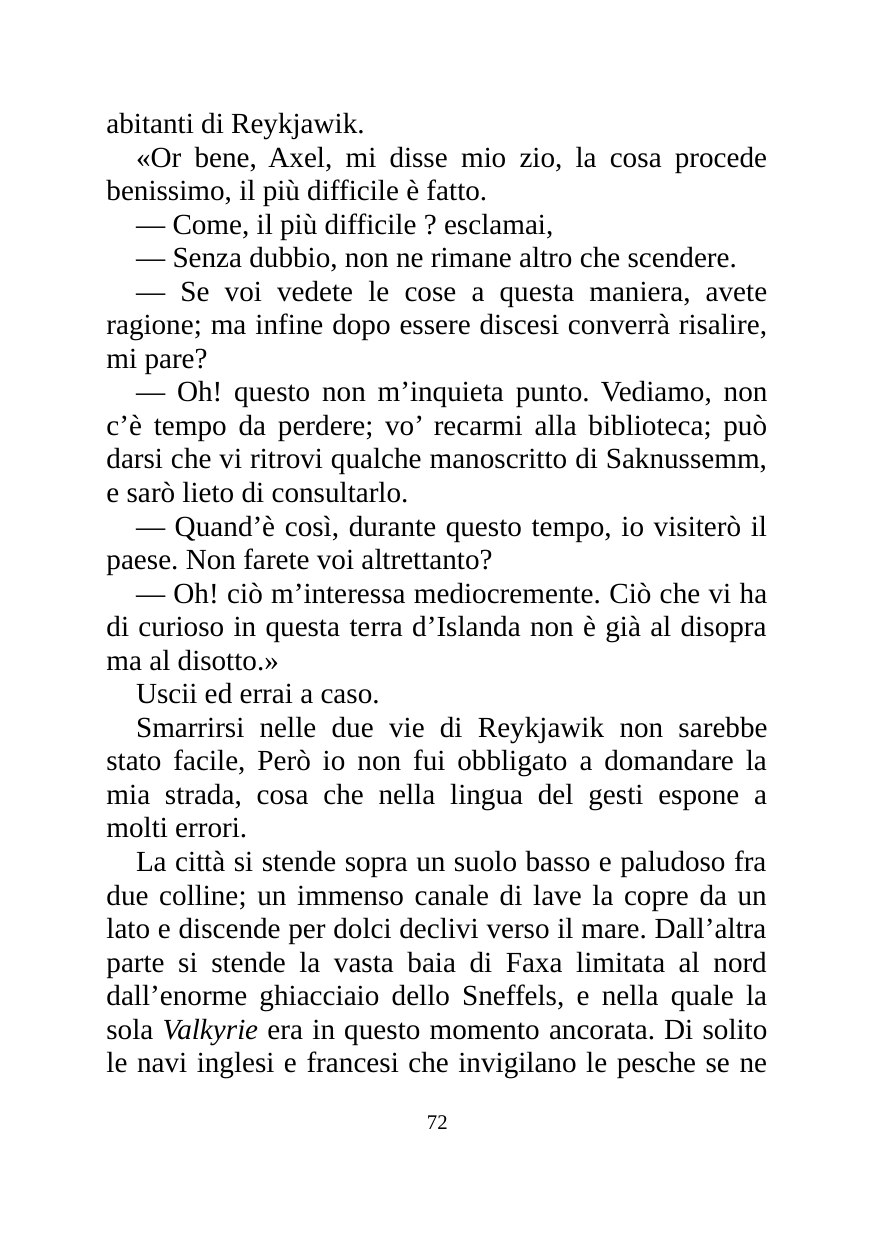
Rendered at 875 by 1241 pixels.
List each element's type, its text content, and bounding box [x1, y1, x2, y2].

text — Se voi vedete le cose a questa maniera, avete ragione; ma infine dopo essere discesi converrà risalire, mi pare? [106, 274, 768, 374]
text «Or bene, Axel, mi disse mio zio, la cosa procede benissimo, il più difficile è fatto. [106, 140, 768, 207]
text — Quand’è così, durante questo tempo, io visiterò il paese. Non farete voi altrettanto? [106, 509, 768, 576]
text — Senza dubbio, non ne rimane altro che scendere. [106, 240, 768, 274]
text La città si stende sopra un suolo basso e paludoso fra due colline; un immenso canale di lave la copre da un lato e discende per dolci declivi verso il mare. Dall’altra parte si stende la vasta baia di Faxa limitata al nord dall’enorme ghiacciaio dello Sneffels, e nella quale la sola Valkyrie era in questo momento ancorata. Di solito le navi inglesi e francesi che invigilano le pesche se ne [106, 844, 768, 1079]
text Smarrirsi nelle due vie di Reykjawik non sarebbe stato facile, Però io non fui obbligato a domandare la mia strada, cosa che nella lingua del gesti espone a molti errori. [106, 710, 768, 844]
text — Come, il più difficile ? esclamai, [106, 207, 768, 240]
text — Oh! ciò m’interessa mediocremente. Ciò che vi ha di curioso in questa terra d’Islanda non è già al disopra ma al disotto.» [106, 576, 768, 676]
text Uscii ed errai a caso. [106, 676, 768, 710]
text abitanti di Reykjawik. [106, 106, 768, 140]
text — Oh! questo non m’inquieta punto. Vediamo, non c’è tempo da perdere; vo’ recarmi alla biblioteca; può darsi che vi ritrovi qualche manoscritto di Saknussemm, e sarò lieto di consultarlo. [106, 374, 768, 509]
